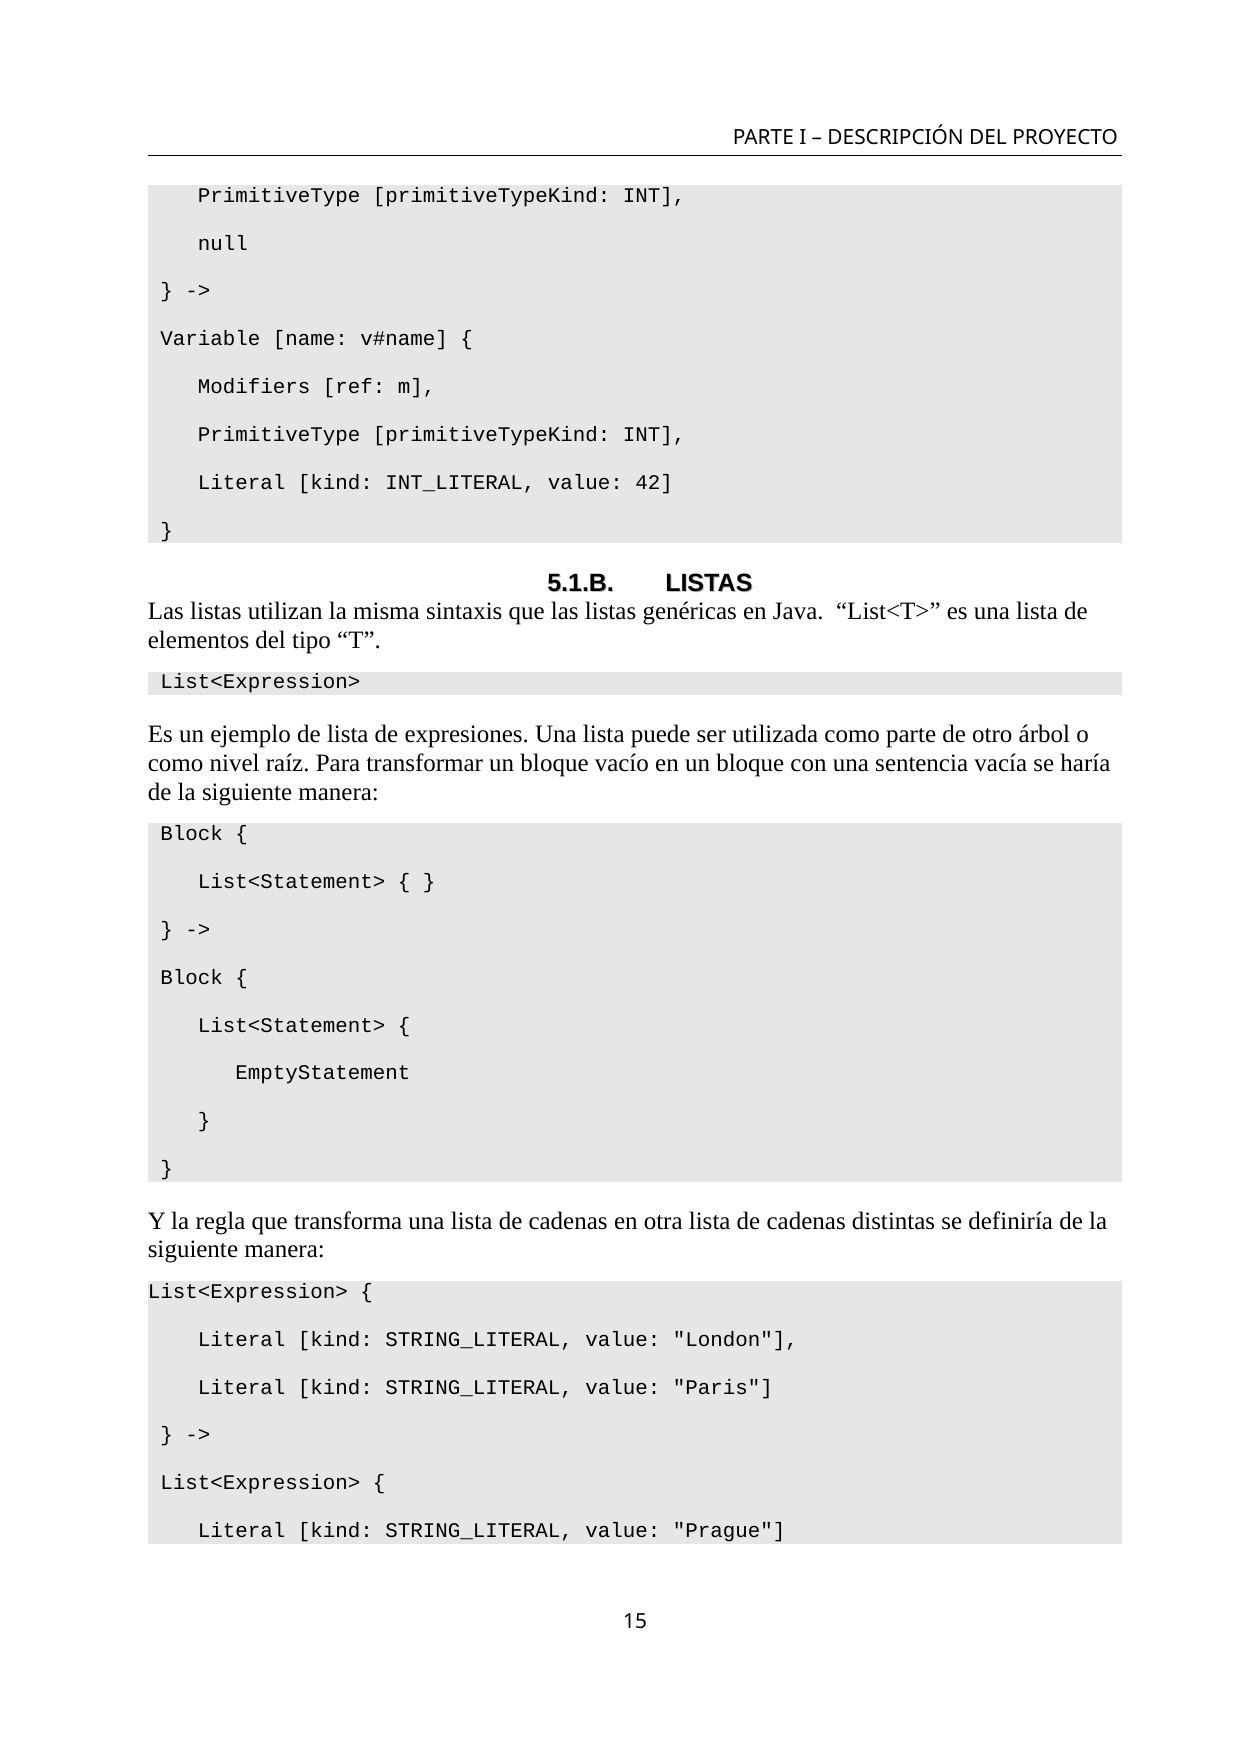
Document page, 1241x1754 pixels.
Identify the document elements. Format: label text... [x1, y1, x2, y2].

text Block { [148, 967, 1122, 990]
text Literal [kind: STRING_LITERAL, value: "Prague"] [148, 1520, 1122, 1544]
text List<Expression> { [148, 1472, 1122, 1496]
text Y la regla que transforma una lista de cadenas en otra lista de cadenas distintas se definiría de la siguiente manera: [148, 1206, 1122, 1263]
text } -> [148, 281, 1122, 304]
text } [148, 1158, 1122, 1182]
text Literal [kind: INT_LITERAL, value: 42] [148, 472, 1122, 495]
text List<Expression> [148, 672, 1122, 695]
text EmptyStatement [148, 1062, 1122, 1086]
text Variable [name: v#name] { [148, 328, 1122, 352]
text null [148, 233, 1122, 256]
text List<Expression> { [148, 1281, 1122, 1305]
text Literal [kind: STRING_LITERAL, value: "Paris"] [148, 1377, 1122, 1400]
text Block { [148, 823, 1122, 847]
text Las listas utilizan la misma sintaxis que las listas genéricas en Java. “List<T>” es una lista de elementos del tipo “T”. [148, 596, 1122, 654]
text PrimitiveType [primitiveTypeKind: INT], [148, 424, 1122, 448]
text Es un ejemplo de lista de expresiones. Una lista puede ser utilizada como parte de otro árbol o como nivel raíz. Para transformar un bloque vacío en un bloque con una sentencia vacía se haría de la siguiente manera: [148, 719, 1122, 806]
text List<Statement> { } [148, 871, 1122, 895]
text Modifiers [ref: m], [148, 376, 1122, 400]
text Literal [kind: STRING_LITERAL, value: "London"], [148, 1329, 1122, 1352]
text } -> [148, 1424, 1122, 1448]
subtitle Listas [177, 568, 1122, 596]
text } [148, 1110, 1122, 1134]
text } [148, 519, 1122, 543]
text List<Statement> { [148, 1014, 1122, 1038]
text } -> [148, 919, 1122, 943]
text PrimitiveType [primitiveTypeKind: INT], [148, 185, 1122, 208]
